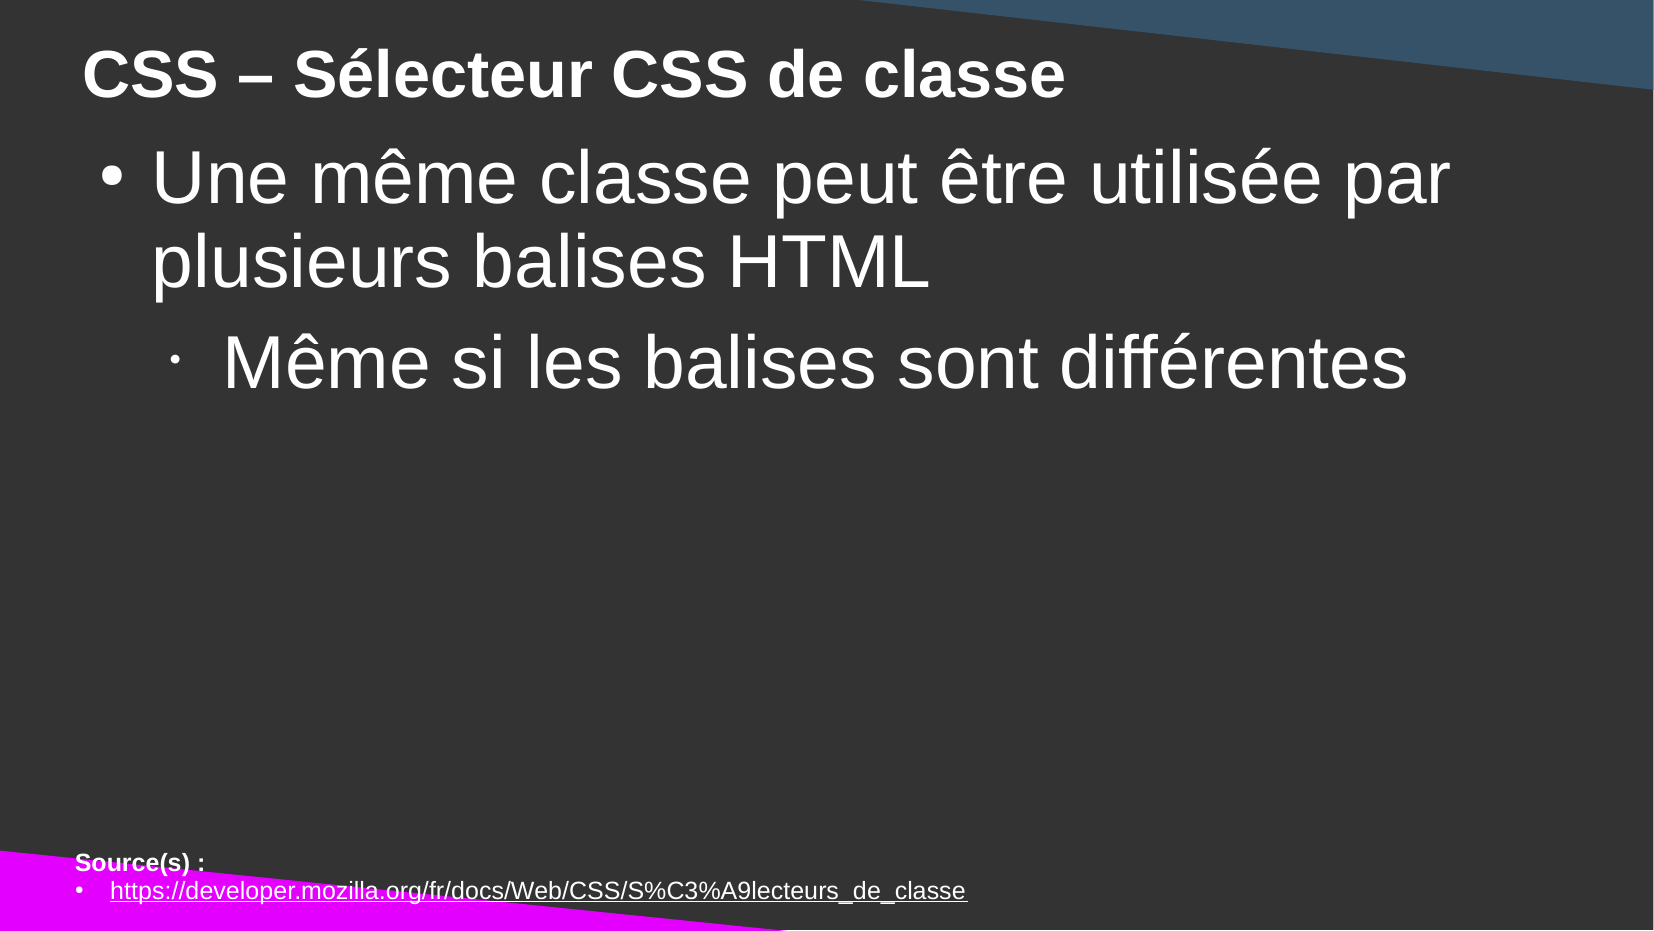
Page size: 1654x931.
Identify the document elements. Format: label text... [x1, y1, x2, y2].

text_box Source(s) : https://developer.mozilla.org/fr/docs/Web/CSS/S%C3%A9lecteurs_de_classe [60, 841, 1546, 913]
title CSS – Sélecteur CSS de classe [82, 37, 1571, 114]
text_box [0, 850, 788, 931]
text_box [858, 0, 1654, 90]
list Une même classe peut être utilisée par plusieurs balises HTML Même si les balises sont différentes [80, 135, 1605, 815]
